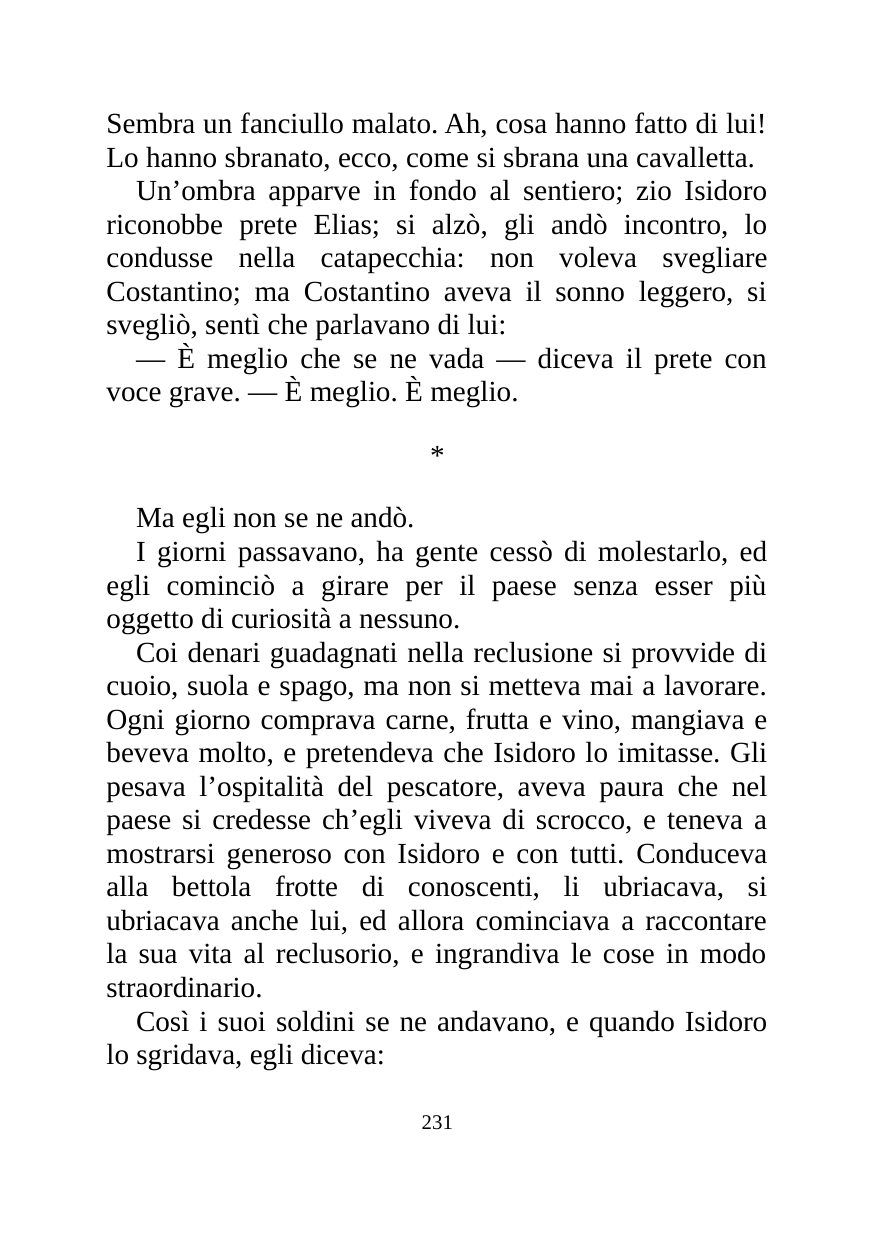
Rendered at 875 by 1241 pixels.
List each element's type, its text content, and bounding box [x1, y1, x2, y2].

text — È meglio che se ne vada — diceva il prete con voce grave. — È meglio. È meglio. [106, 341, 768, 408]
text * [106, 438, 768, 471]
text Ma egli non se ne andò. [106, 501, 768, 534]
text Un’ombra apparve in fondo al sentiero; zio Isidoro riconobbe prete Elias; si alzò, gli andò incontro, lo condusse nella catapecchia: non voleva svegliare Costantino; ma Costantino aveva il sonno leggero, si svegliò, sentì che parlavano di lui: [106, 173, 768, 341]
text I giorni passavano, ha gente cessò di molestarlo, ed egli cominciò a girare per il paese senza esser più oggetto di curiosità a nessuno. [106, 534, 768, 635]
text Sembra un fanciullo malato. Ah, cosa hanno fatto di lui! Lo hanno sbranato, ecco, come si sbrana una cavalletta. [106, 106, 768, 173]
text Così i suoi soldini se ne andavano, e quando Isidoro lo sgridava, egli diceva: [106, 1004, 768, 1071]
text Coi denari guadagnati nella reclusione si provvide di cuoio, suola e spago, ma non si metteva mai a lavorare. Ogni giorno comprava carne, frutta e vino, mangiava e beveva molto, e pretendeva che Isidoro lo imitasse. Gli pesava l’ospitalità del pescatore, aveva paura che nel paese si credesse ch’egli viveva di scrocco, e teneva a mostrarsi generoso con Isidoro e con tutti. Conduceva alla bettola frotte di conoscenti, li ubriacava, si ubriacava anche lui, ed allora cominciava a raccontare la sua vita al reclusorio, e ingrandiva le cose in modo straordinario. [106, 635, 768, 1004]
